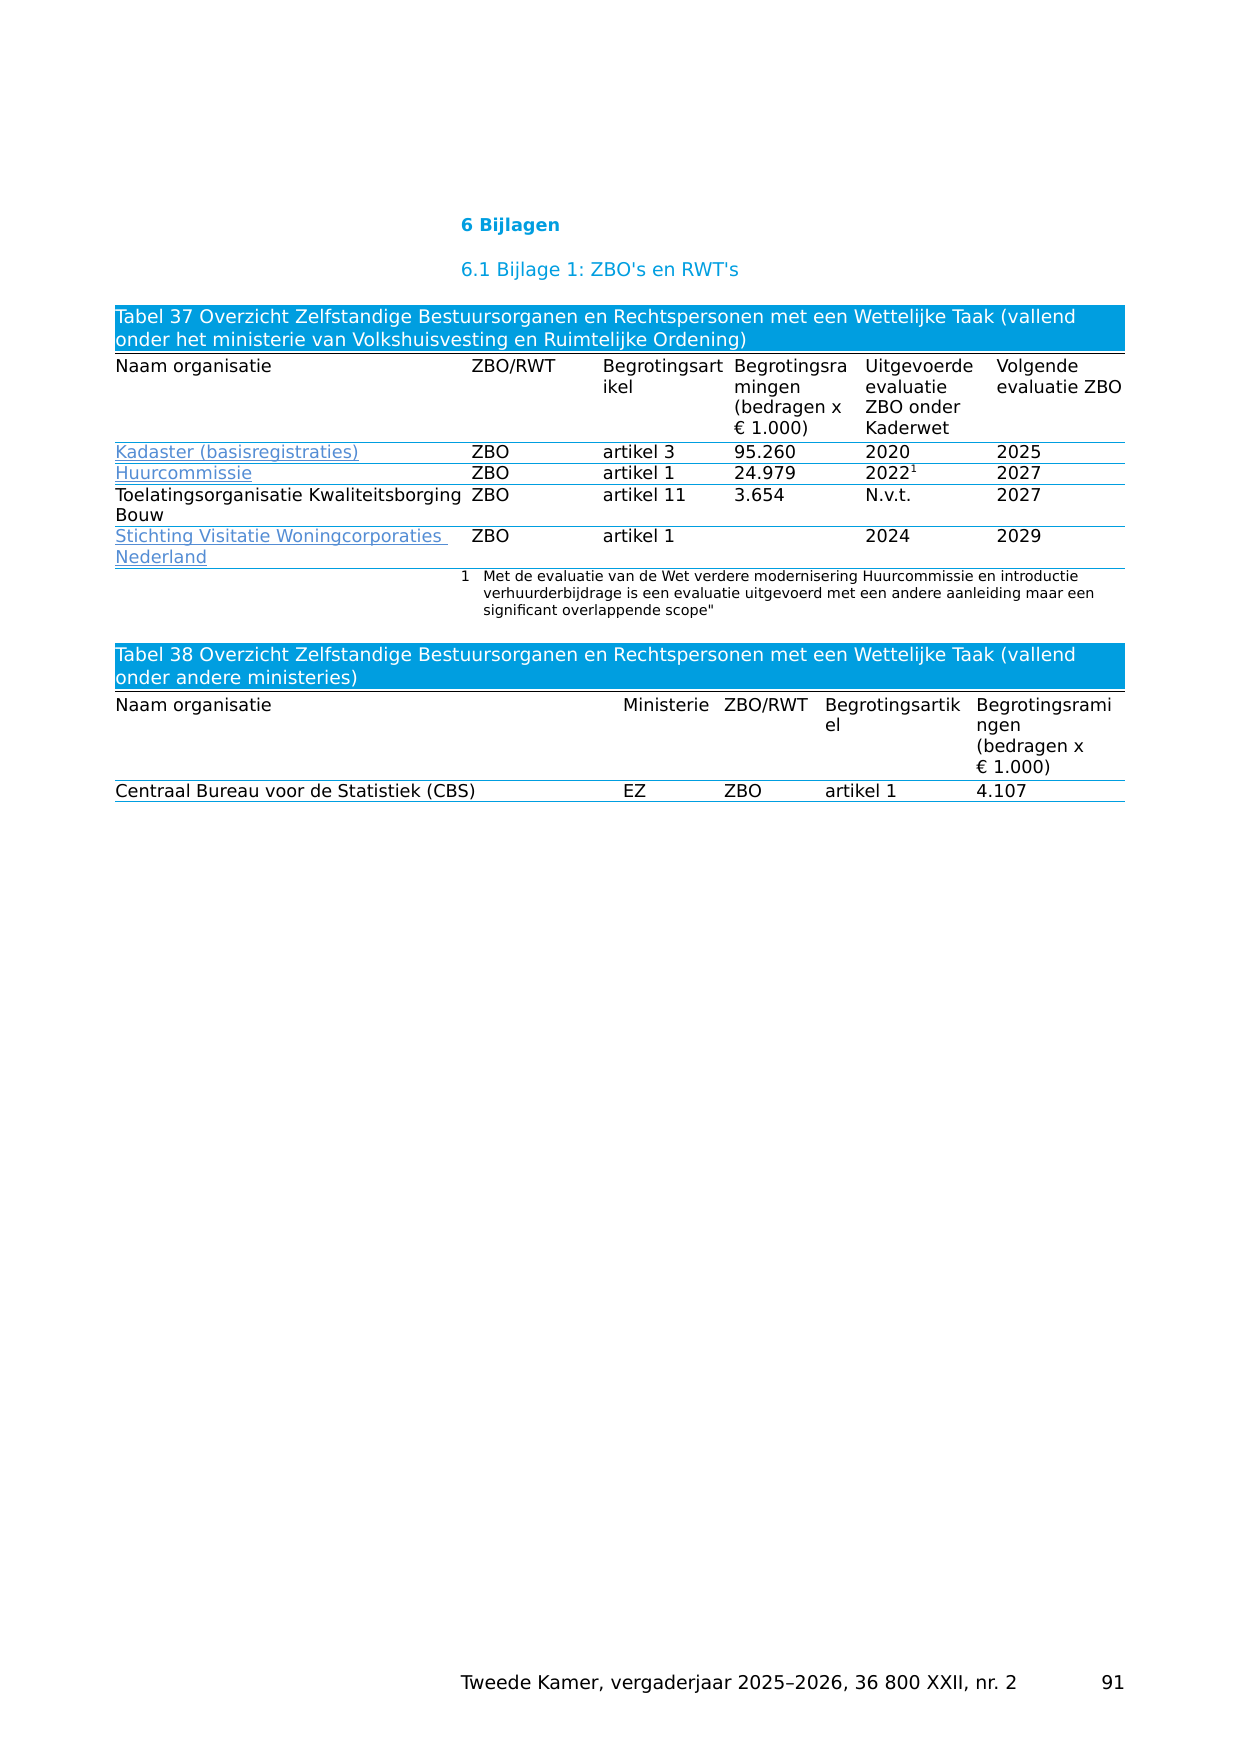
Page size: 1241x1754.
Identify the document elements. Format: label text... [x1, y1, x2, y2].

table_cell Volgende evaluatie ZBO [994, 354, 1125, 442]
table_cell ZBO [469, 527, 600, 567]
table_cell ZBO [469, 464, 600, 484]
title 6.1 Bijlage 1: ZBO's en RWT's [461, 259, 1125, 281]
table_cell artikel 11 [600, 485, 731, 526]
table_cell 20221 [862, 464, 993, 484]
table_cell 24.979 [731, 464, 862, 484]
table_cell 2029 [994, 527, 1125, 567]
table_cell 2025 [994, 443, 1125, 463]
table_cell Toelatingsorganisatie Kwaliteitsborging Bouw [115, 485, 468, 526]
table_cell 95.260 [731, 443, 862, 463]
table_cell EZ [620, 781, 721, 801]
list Met de evaluatie van de Wet verdere modernisering Huurcommissie en introductie verhuurderbijdrage is een evaluatie uitgevoerd met een andere aanleiding maar een significant overlappende scope" [461, 569, 1125, 618]
table_cell ZBO [469, 485, 600, 526]
table_cell Stichting Visitatie Woningcorporaties Nederland [115, 527, 468, 567]
table_cell artikel 1 [822, 781, 973, 801]
table_cell 2027 [994, 464, 1125, 484]
table_cell Huurcommissie [115, 464, 468, 484]
table_cell ZBO/RWT [469, 354, 600, 442]
table_cell N.v.t. [862, 485, 993, 526]
table_cell Ministerie [620, 692, 721, 780]
table_cell Begrotingsramingen (bedragen x € 1.000) [731, 354, 862, 442]
table_cell 2024 [862, 527, 993, 567]
table_cell 3.654 [731, 485, 862, 526]
table_cell artikel 1 [600, 464, 731, 484]
table_cell Uitgevoerde evaluatie ZBO onder Kaderwet [862, 354, 993, 442]
table_cell ZBO/RWT [721, 692, 822, 780]
table_cell artikel 3 [600, 443, 731, 463]
title 6 Bijlagen [461, 213, 1125, 236]
table_cell ZBO [721, 781, 822, 801]
table_cell ZBO [469, 443, 600, 463]
table_cell 2027 [994, 485, 1125, 526]
table_cell Begrotingsartikel [600, 354, 731, 442]
table_cell Kadaster (basisregistraties) [115, 443, 468, 463]
table_cell Begrotingsramingen (bedragen x € 1.000) [973, 692, 1125, 780]
table_cell [731, 527, 862, 567]
table_cell Naam organisatie [115, 354, 468, 442]
table_cell 4.107 [973, 781, 1125, 801]
table_cell 2020 [862, 443, 993, 463]
table_cell Begrotingsartikel [822, 692, 973, 780]
table_cell Centraal Bureau voor de Statistiek (CBS) [115, 781, 620, 801]
table_cell artikel 1 [600, 527, 731, 567]
table_cell Naam organisatie [115, 692, 620, 780]
